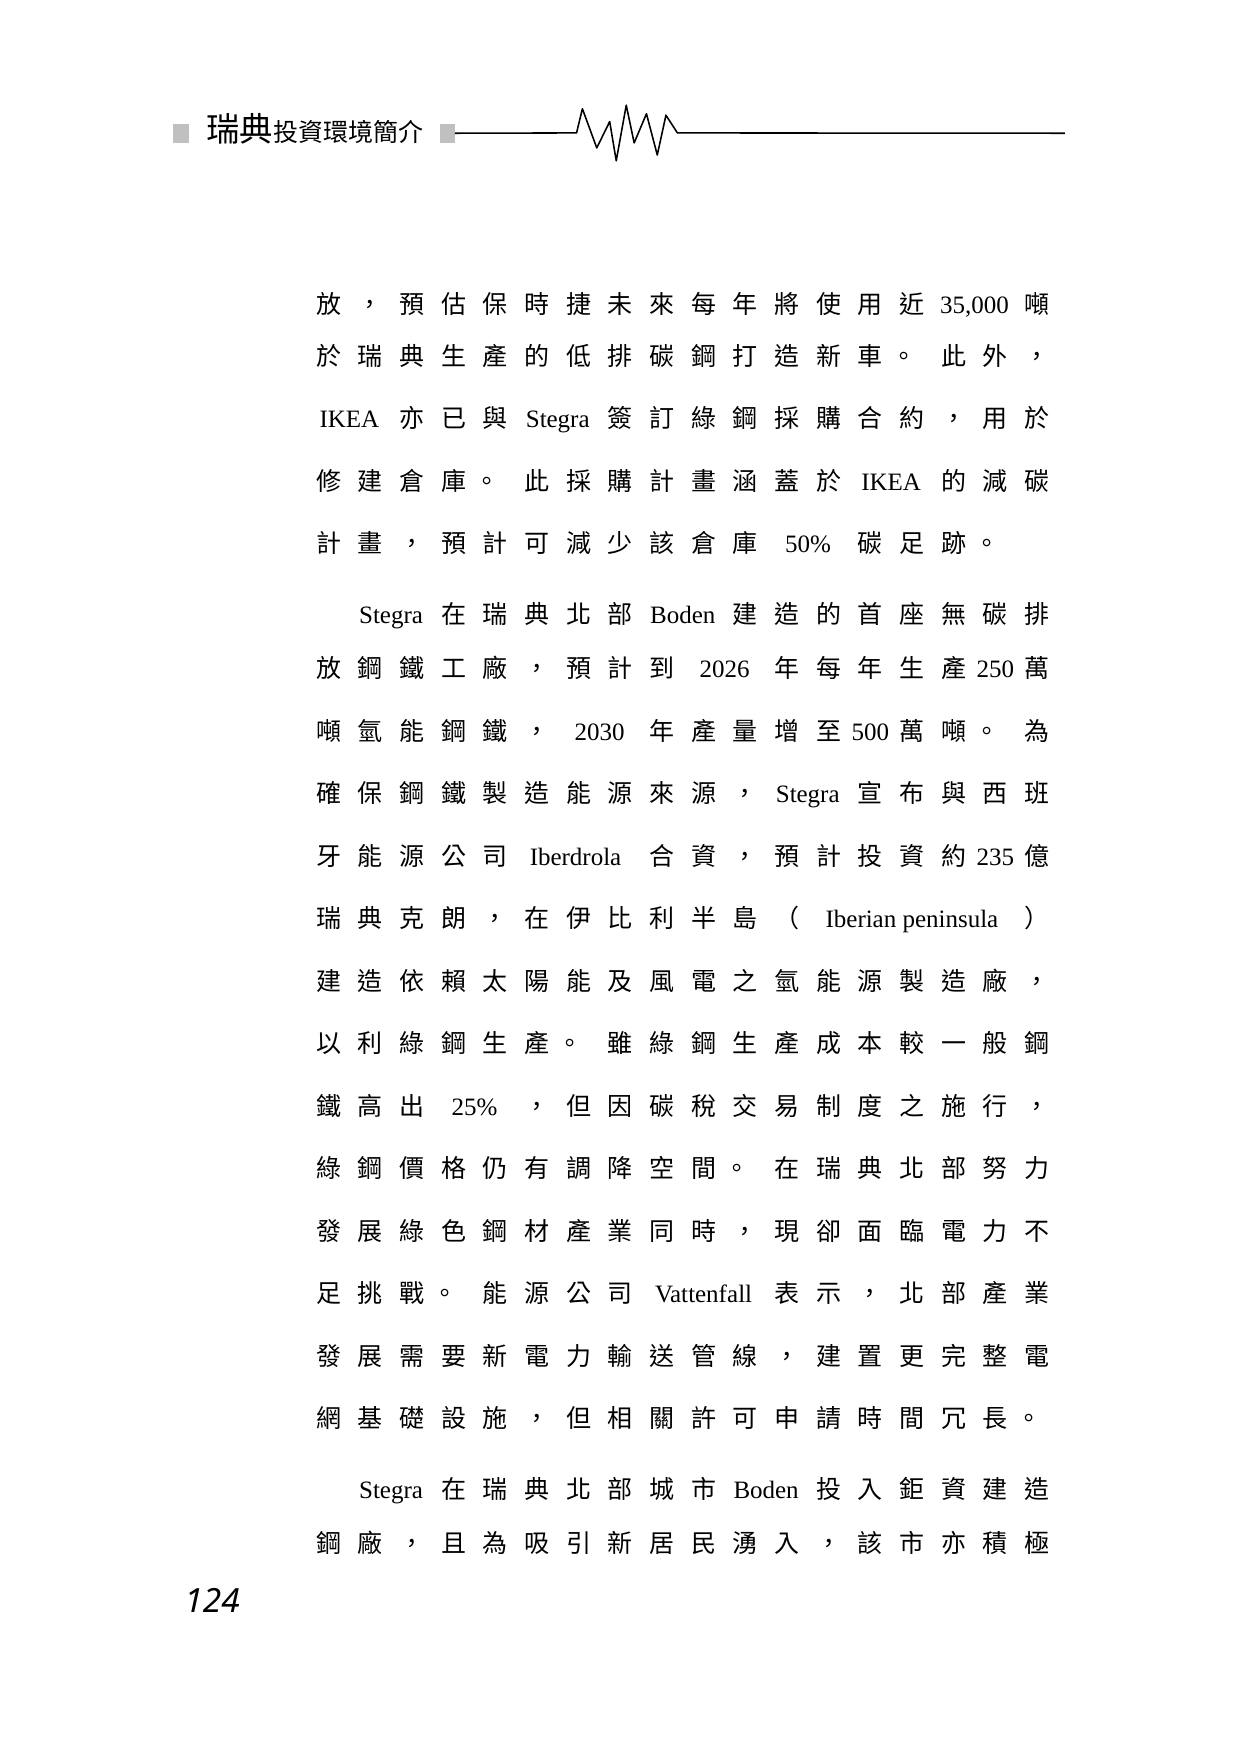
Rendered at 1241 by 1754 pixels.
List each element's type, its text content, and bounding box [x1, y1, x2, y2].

text Stegra在瑞典北部城市Boden投入鉅資建造鋼廠，且為吸引新居民湧入，該市亦積極 [281, 1438, 1058, 1563]
text 放，預估保時捷未來每年將使用近35,000噸於瑞典生產的低排碳鋼打造新車。此外，IKEA亦已與Stegra簽訂綠鋼採購合約，用於修建倉庫。此採購計畫涵蓋於IKEA的減碳計畫，預計可減少該倉庫50%碳足跡。 [281, 250, 1058, 563]
text Stegra在瑞典北部Boden建造的首座無碳排放鋼鐵工廠，預計到2026年每年生產250萬噸氫能鋼鐵，2030年產量增至500萬噸。為確保鋼鐵製造能源來源，Stegra宣布與西班牙能源公司Iberdrola 合資，預計投資約235億瑞典克朗，在伊比利半島（Iberian peninsula）建造依賴太陽能及風電之氫能源製造廠，以利綠鋼生產。雖綠鋼生產成本較一般鋼鐵高出25%，但因碳稅交易制度之施行，綠鋼價格仍有調降空間。在瑞典北部努力發展綠色鋼材產業同時，現卻面臨電力不足挑戰。能源公司Vattenfall表示，北部產業發展需要新電力輸送管線，建置更完整電網基礎設施，但相關許可申請時間冗長。 [281, 563, 1058, 1438]
